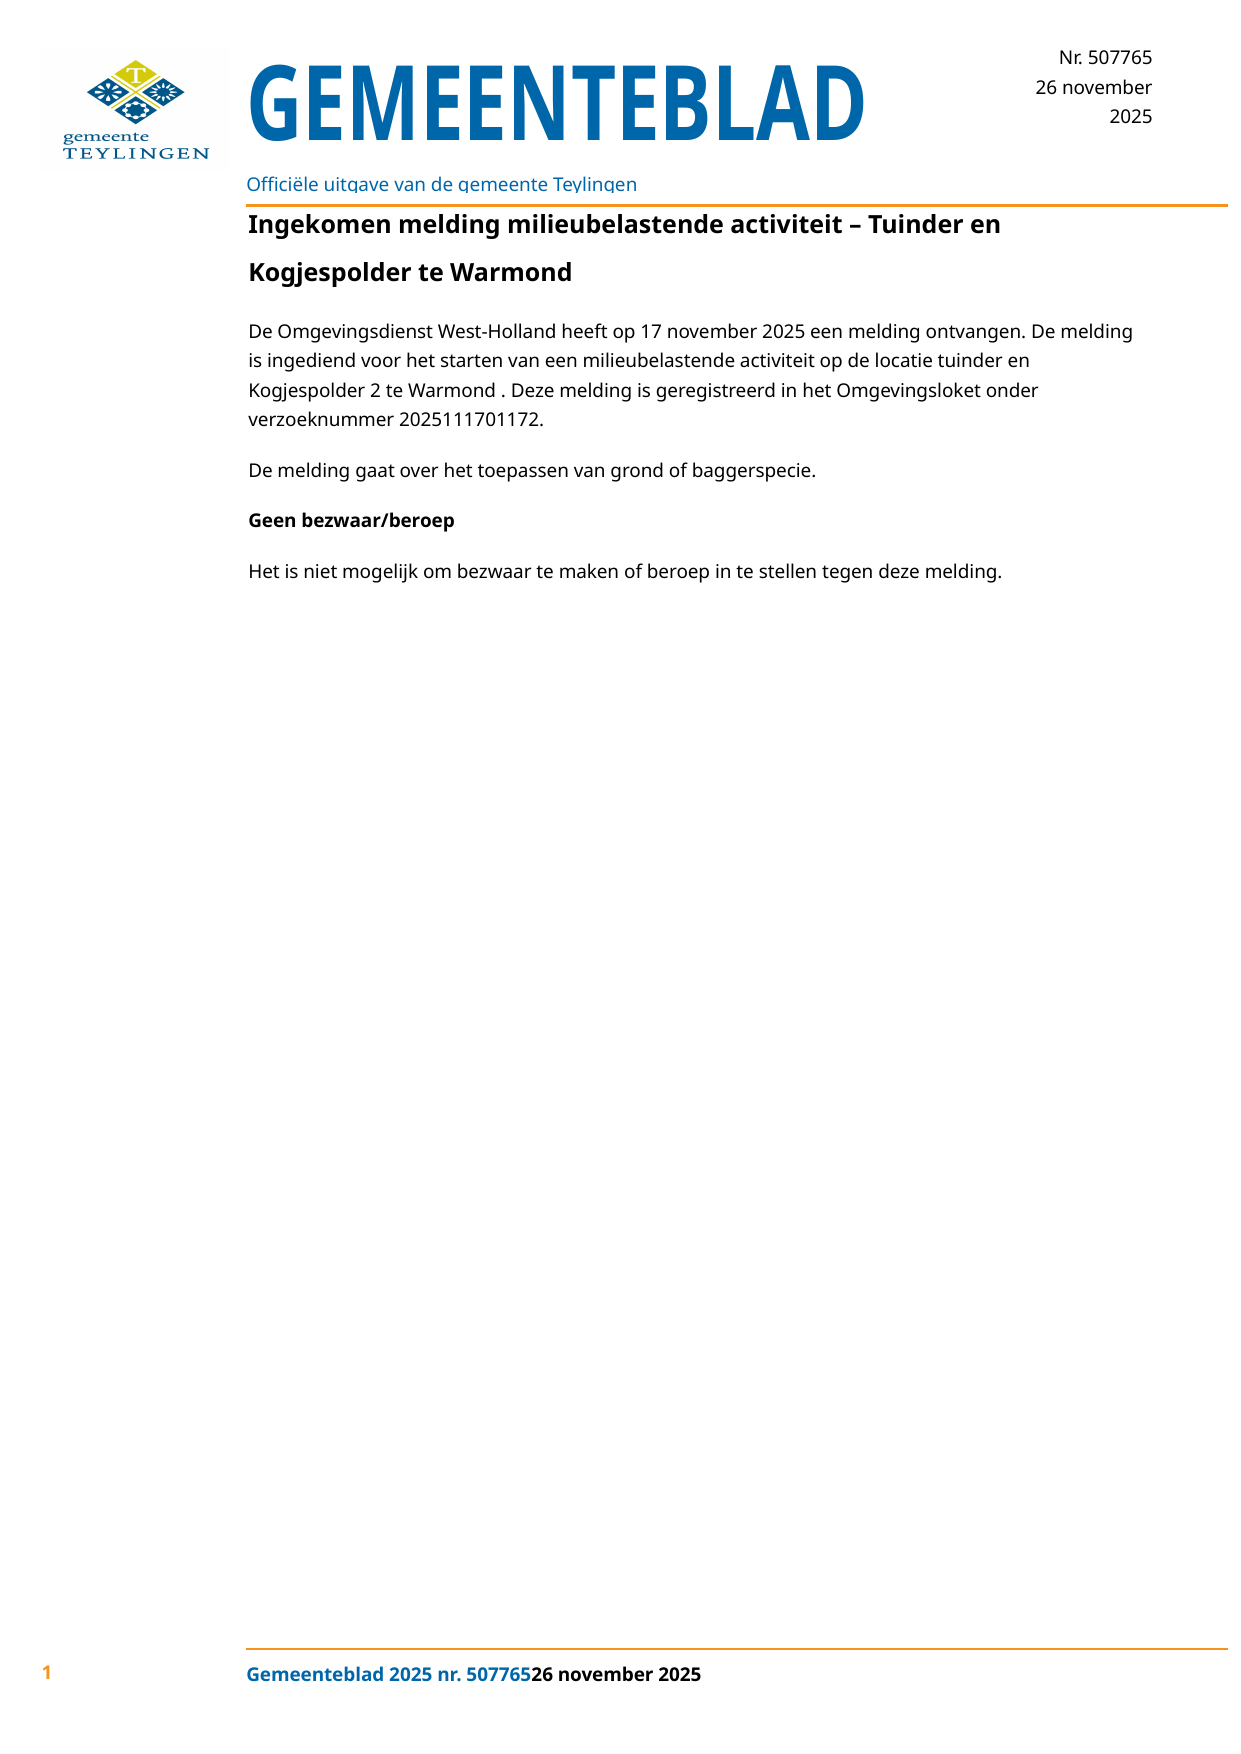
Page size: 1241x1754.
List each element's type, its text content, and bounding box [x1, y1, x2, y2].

text De Omgevingsdienst West-Holland heeft op 17 november 2025 een melding ontvangen. De melding is ingediend voor het starten van een milieubelastende activiteit op de locatie tuinder en Kogjespolder 2 te Warmond . Deze melding is geregistreerd in het Omgevingsloket onder verzoeknummer 2025111701172. [248, 318, 1152, 432]
text De melding gaat over het toepassen van grond of baggerspecie. [248, 457, 1152, 483]
text Het is niet mogelijk om bezwaar te maken of beroep in te stellen tegen deze melding. [248, 558, 1152, 584]
text Geen bezwaar/beroep [248, 507, 1152, 533]
picture [41, 47, 231, 172]
text Ingekomen melding milieubelastende activiteit – Tuinder en Kogjespolder te Warmond [248, 207, 1152, 288]
